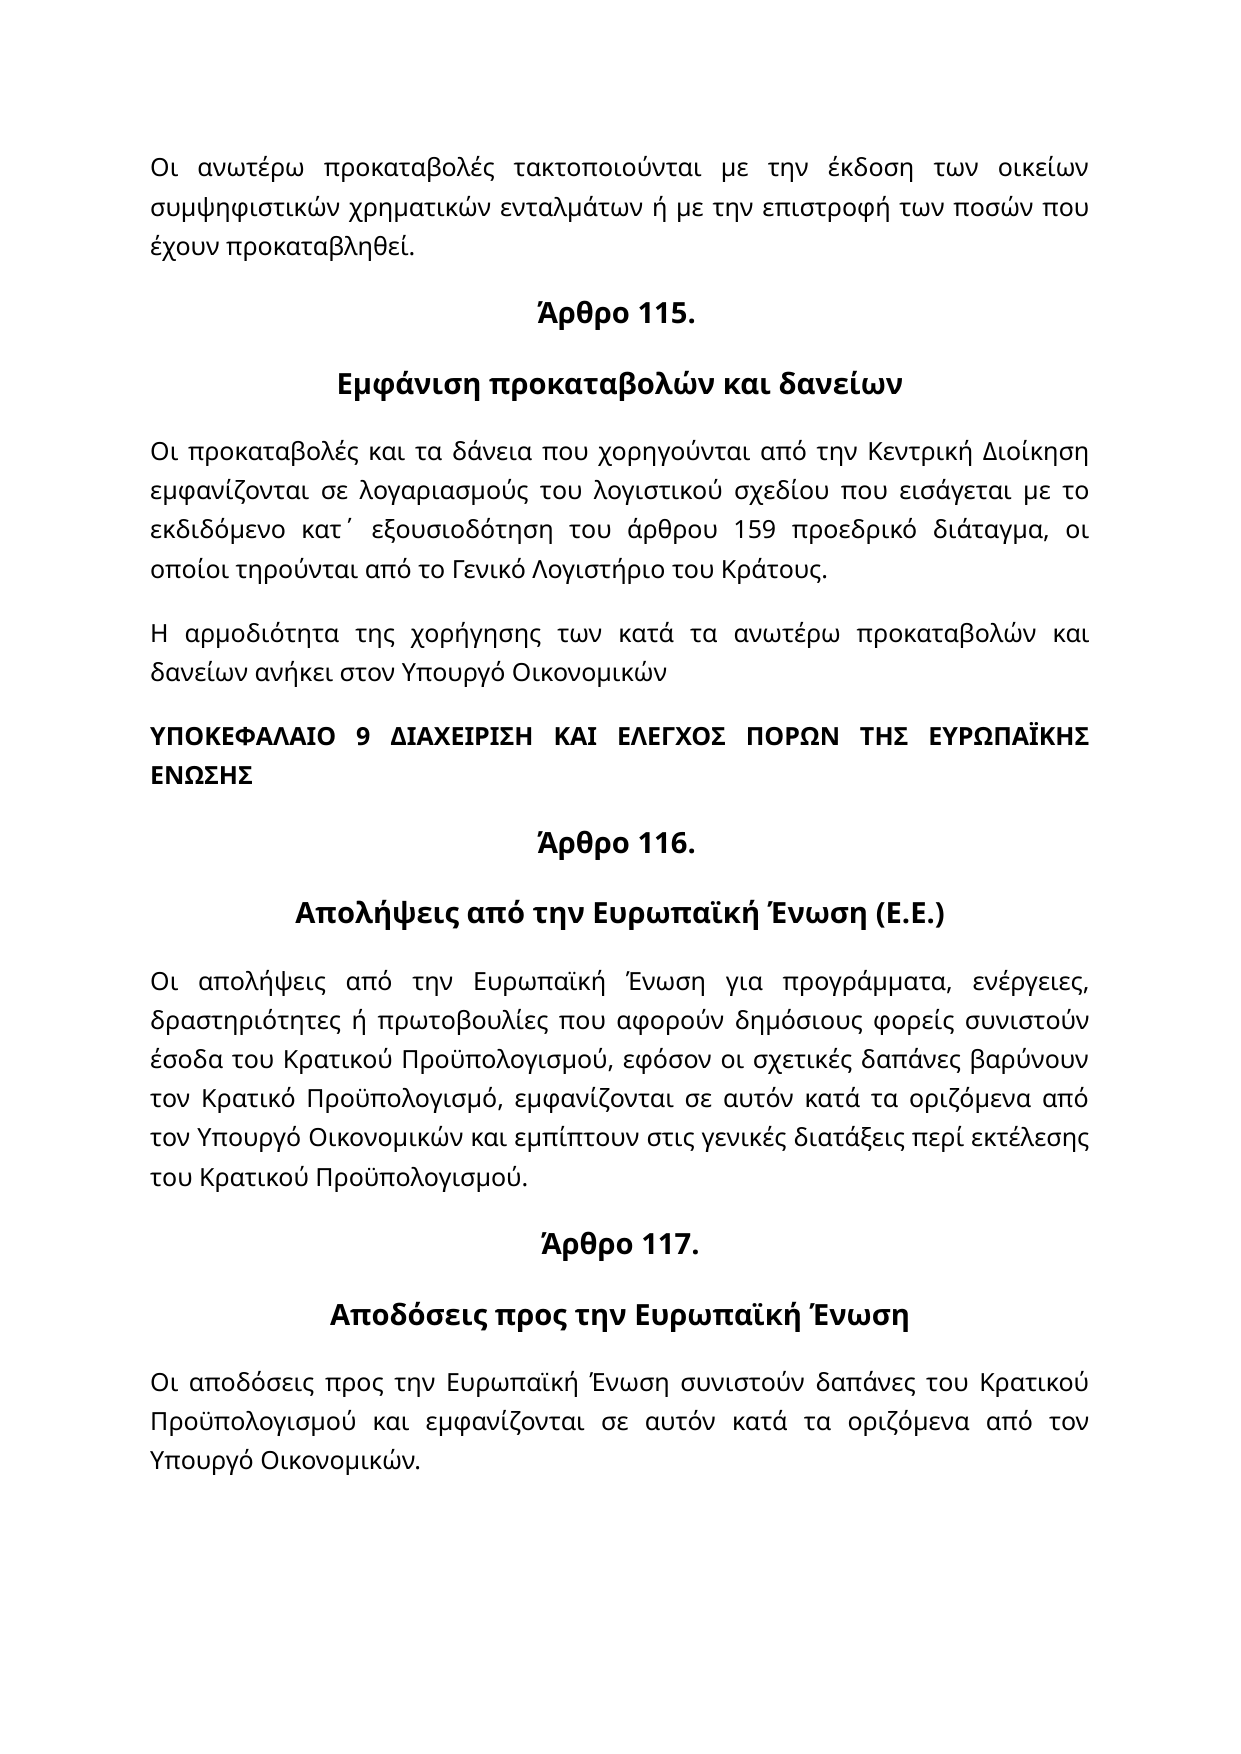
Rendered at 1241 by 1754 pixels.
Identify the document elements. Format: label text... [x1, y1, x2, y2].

subtitle Εμφάνιση προκαταβολών και δανείων [150, 363, 1090, 403]
text Οι ανωτέρω προκαταβολές τακτοποιούνται με την έκδοση των οικείων συμψηφιστικών χρηματικών ενταλμάτων ή με την επιστροφή των ποσών που έχουν προκαταβληθεί. [150, 150, 1090, 262]
text ΥΠΟΚΕΦΑΛΑΙΟ 9 ΔΙΑΧΕΙΡΙΣΗ ΚΑΙ ΕΛΕΓΧΟΣ ΠΟΡΩΝ ΤΗΣ ΕΥΡΩΠΑΪΚΗΣ ΕΝΩΣΗΣ [150, 719, 1090, 792]
text Οι προκαταβολές και τα δάνεια που χορηγούνται από την Κεντρική Διοίκηση εμφανίζονται σε λογαριασμούς του λογιστικού σχεδίου που εισάγεται με το εκδιδό­μενο κατ΄ εξουσιοδότηση του άρθρου 159 προεδρικό διάταγμα, οι οποίοι τηρούνται από το Γενικό Λογιστήριο του Κράτους. [150, 434, 1090, 585]
subtitle Άρθρο 117. [150, 1223, 1090, 1263]
subtitle Αποδόσεις προς την Ευρωπαϊκή Ένωση [150, 1294, 1090, 1334]
text Οι απολήψεις από την Ευρωπαϊκή Ένωση για προγράμματα, ενέργειες, δραστηριότητες ή πρωτοβουλίες που αφορούν δημόσιους φορείς συνιστούν έσοδα του Κρατικού Προϋπολογισμού, εφόσον οι σχετικές δαπάνες βαρύνουν τον Κρατικό Προϋπολογισμό, εμφανίζονται σε αυτόν κατά τα οριζόμενα από τον Υπουργό Οικονομικών και εμπίπτουν στις γενικές διατάξεις περί εκτέλεσης του Κρατικού Προϋπολογισμού. [150, 963, 1090, 1193]
subtitle Άρθρο 116. [150, 822, 1090, 862]
subtitle Απολήψεις από την Ευρωπαϊκή Ένωση (Ε.Ε.) [150, 893, 1090, 932]
text Η αρμοδιότητα της χορήγησης των κατά τα ανωτέρω προκαταβολών και δανείων ανήκει στον Υπουργό Οικονομικών [150, 615, 1090, 689]
subtitle Άρθρο 115. [150, 292, 1090, 332]
text Οι αποδόσεις προς την Ευρωπαϊκή Ένωση συνιστούν δαπάνες του Κρατικού Προϋπολογισμού και εμφανίζονται σε αυτόν κατά τα οριζόμενα από τον Υπουργό Οικονομικών. [150, 1364, 1090, 1477]
